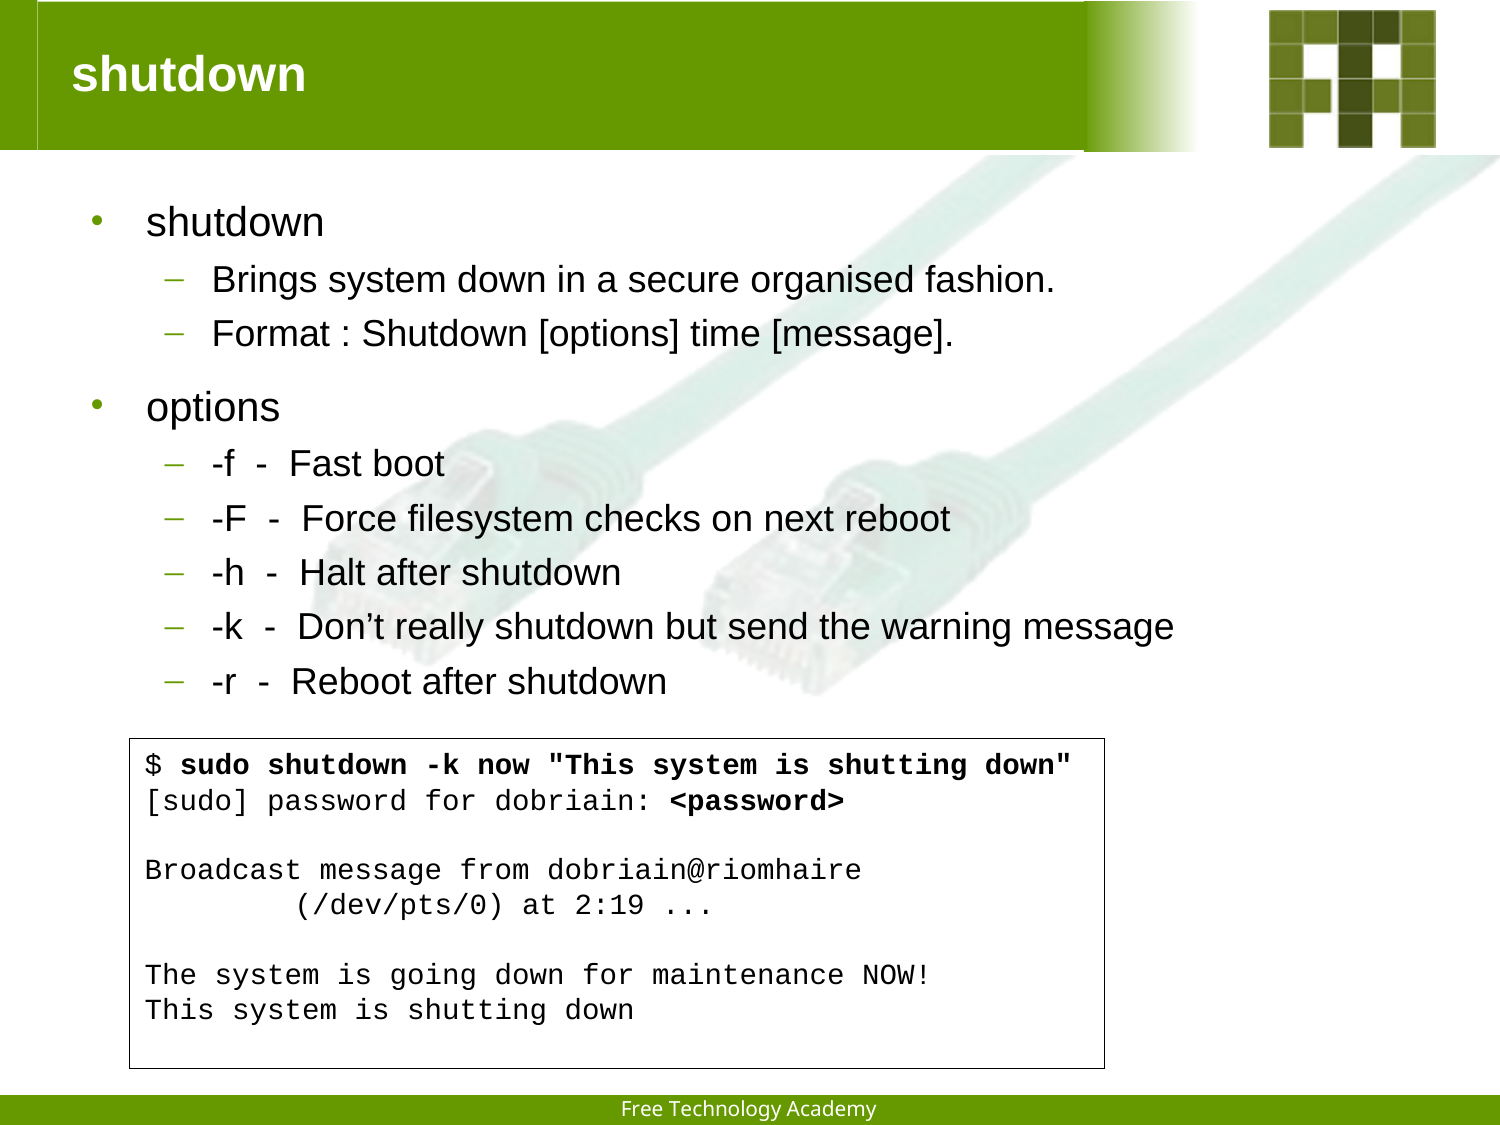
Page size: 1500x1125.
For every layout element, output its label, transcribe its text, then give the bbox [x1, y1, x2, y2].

picture [1269, 10, 1436, 148]
list shutdown Brings system down in a secure organised fashion. Format : Shutdown [options] time [message]. options -f - Fast boot -F - Force filesystem checks on next reboot -h - Halt after shutdown -k - Don’t really shutdown but send the warning message -r - Reboot after shutdown [75, 187, 1426, 1065]
text_box $ sudo shutdown -k now "This system is shutting down" [sudo] password for dobriain: <password> Broadcast message from dobriain@riomhaire (/dev/pts/0) at 2:19 ... The system is going down for maintenance NOW! This system is shutting down [129, 738, 1105, 1069]
title shutdown [56, 1, 1107, 152]
